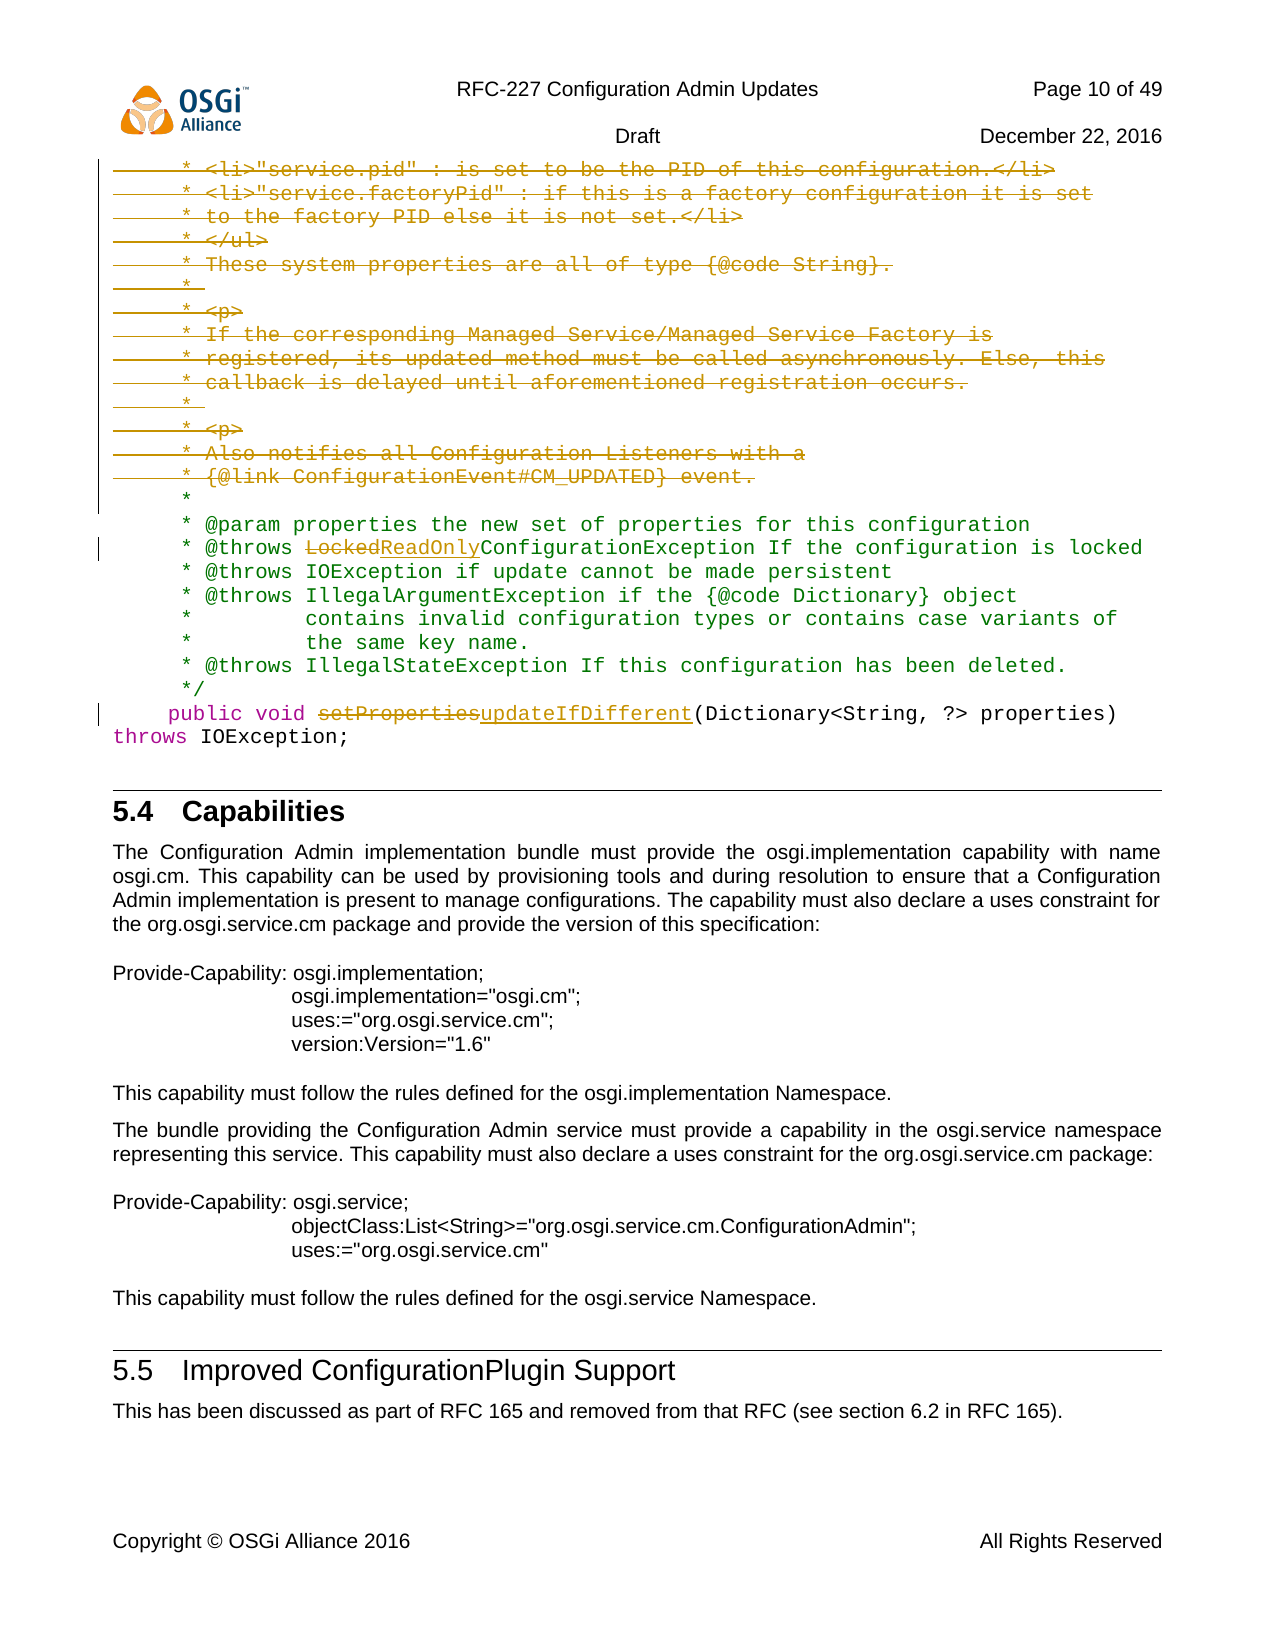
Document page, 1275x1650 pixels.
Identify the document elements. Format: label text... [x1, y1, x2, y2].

text * @throws IllegalStateException If this configuration has been deleted. [112, 656, 1162, 679]
subtitle Improved ConfigurationPlugin Support [112, 1351, 1162, 1387]
text * @throws IOException if update cannot be made persistent [112, 561, 1162, 584]
text public void updateIfDifferent(Dictionary<String, ?> properties) throws IOException; [112, 703, 1162, 750]
text This has been discussed as part of RFC 165 and removed from that RFC (see section 6.2 in RFC 165). [112, 1399, 1162, 1423]
text uses:="org.osgi.service.cm" [112, 1237, 1162, 1261]
text Provide-Capability: osgi.implementation; osgi.implementation="osgi.cm"; uses:="org.osgi.service.cm"; version:Version="1.6" [112, 960, 1162, 1056]
subtitle Capabilities [112, 791, 1162, 827]
text */ [112, 679, 1162, 703]
text Provide-Capability: osgi.service; [112, 1189, 1162, 1213]
text The Configuration Admin implementation bundle must provide the osgi.implementation capability with name osgi.cm. This capability can be used by provisioning tools and during resolution to ensure that a Configuration Admin implementation is present to manage configurations. The capability must also declare a uses constraint for the org.osgi.service.cm package and provide the version of this specification: [112, 839, 1162, 935]
picture [113, 78, 257, 142]
text * @param properties the new set of properties for this configuration * @throws ReadOnlyConfigurationException If the configuration is locked [112, 514, 1162, 561]
text This capability must follow the rules defined for the osgi.service Namespace. [112, 1285, 1162, 1309]
text objectClass:List<String>="org.osgi.service.cm.ConfigurationAdmin"; [112, 1213, 1162, 1237]
text The bundle providing the Configuration Admin service must provide a capability in the osgi.service namespace representing this service. This capability must also declare a uses constraint for the org.osgi.service.cm package: [112, 1118, 1162, 1166]
text * contains invalid configuration types or contains case variants of [112, 608, 1162, 632]
text * the same key name. [112, 632, 1162, 656]
text This capability must follow the rules defined for the osgi.implementation Namespace. [112, 1081, 1162, 1105]
text * @throws IllegalArgumentException if the {@code Dictionary} object [112, 584, 1162, 608]
